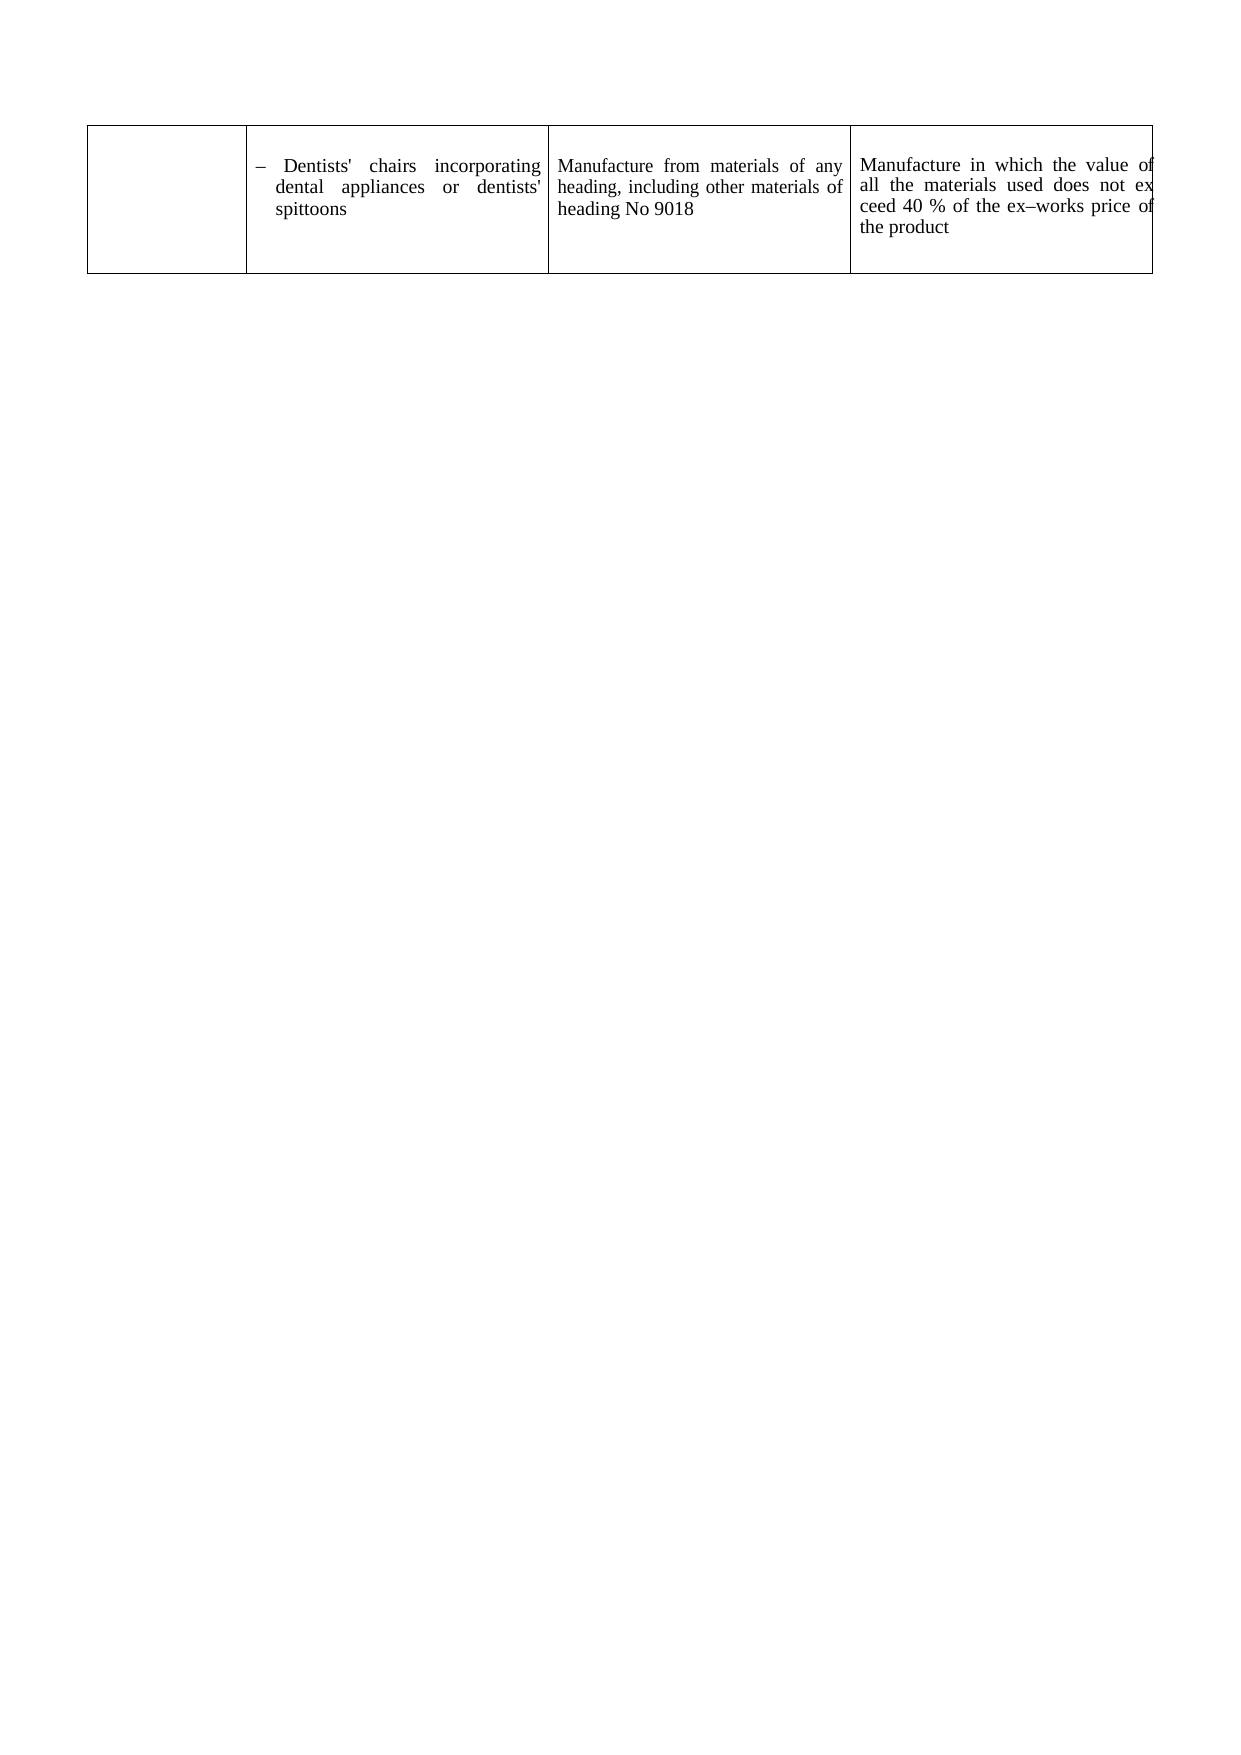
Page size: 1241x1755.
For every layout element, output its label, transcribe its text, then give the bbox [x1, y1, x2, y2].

table_cell – Dentists' chairs incorporating dental appliances or dentists' spittoons [247, 126, 548, 273]
table_cell [88, 126, 246, 273]
table_cell Manufacture from materials of any heading, including other materials of heading No 9018 [549, 126, 850, 273]
table_cell Manufacture in which the value of all the materials used does not ex­ ceed 40 % of the ex–works price of the product [851, 126, 1152, 273]
